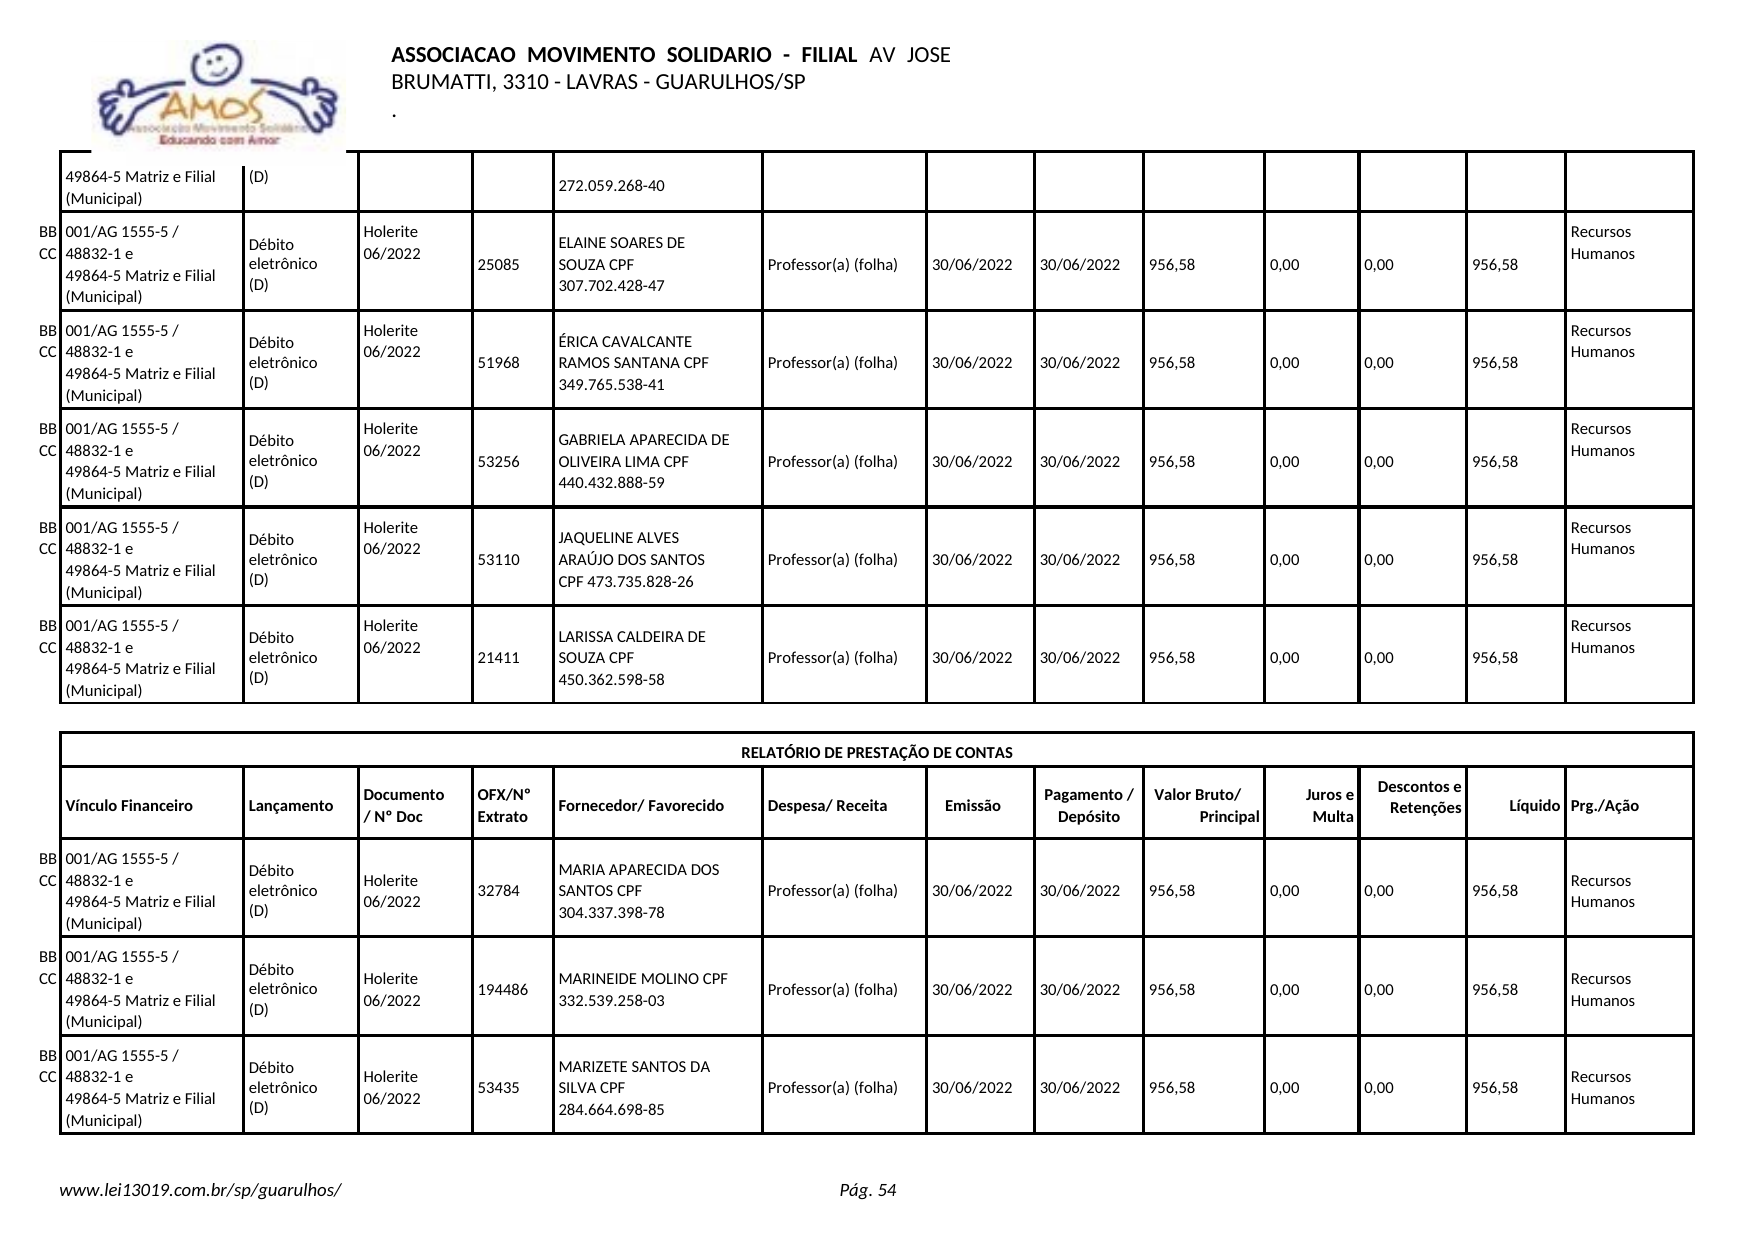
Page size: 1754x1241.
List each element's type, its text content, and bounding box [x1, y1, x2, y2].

table_cell 30/06/2022 [928, 607, 1033, 702]
table_cell Professor(a) (folha) [764, 509, 925, 604]
table_cell 32784 [474, 840, 552, 935]
table_cell [1567, 153, 1692, 210]
table_cell 30/06/2022 [928, 410, 1033, 505]
table_cell 001/AG 1555-5 / 48832-1 e 49864-5 Matriz e Filial (Municipal) [62, 410, 242, 505]
table_cell ELAINE SOARES DE SOUZA CPF 307.702.428-47 [555, 213, 761, 308]
table_cell Valor Bruto/ Principal [1145, 768, 1263, 837]
table_cell Prg./Ação [1567, 768, 1692, 837]
table_cell Débito eletrônico (D) [245, 607, 357, 702]
table_cell 956,58 [1145, 938, 1263, 1033]
table_cell Débito eletrônico (D) [245, 213, 357, 308]
table_cell Débito eletrônico (D) [245, 938, 357, 1033]
table_cell 272.059.268-40 [555, 153, 761, 210]
table_cell 51968 [474, 312, 552, 407]
table_cell 0,00 [1266, 938, 1357, 1033]
table_cell 53256 [474, 410, 552, 505]
table_cell 30/06/2022 [928, 840, 1033, 935]
table_cell 956,58 [1468, 607, 1564, 702]
table_cell [474, 153, 552, 210]
table_cell 0,00 [1361, 1037, 1465, 1132]
table_cell 0,00 [1361, 840, 1465, 935]
table_cell Débito eletrônico (D) [245, 410, 357, 505]
table_cell 956,58 [1145, 607, 1263, 702]
table_cell ÉRICA CAVALCANTE RAMOS SANTANA CPF 349.765.538-41 [555, 312, 761, 407]
table_cell 956,58 [1145, 509, 1263, 604]
table_cell 30/06/2022 [1036, 509, 1142, 604]
table_cell 30/06/2022 [928, 938, 1033, 1033]
table_cell Holerite 06/2022 [360, 312, 471, 407]
table_cell Juros e Multa [1266, 768, 1357, 837]
table_header RELATÓRIO DE PRESTAÇÃO DE CONTAS [62, 734, 1692, 764]
table_cell MARINEIDE MOLINO CPF 332.539.258-03 [555, 938, 761, 1033]
table_cell OFX/Nº Extrato [474, 768, 552, 837]
table_cell [928, 153, 1033, 210]
table_cell 001/AG 1555-5 / 48832-1 e 49864-5 Matriz e Filial (Municipal) [62, 312, 242, 407]
table_cell Pagamento / Depósito [1036, 768, 1142, 837]
table_cell 956,58 [1145, 840, 1263, 935]
table_cell Holerite 06/2022 [360, 410, 471, 505]
table_cell 001/AG 1555-5 / 48832-1 e 49864-5 Matriz e Filial (Municipal) [62, 938, 242, 1033]
table_cell Holerite 06/2022 [360, 840, 471, 935]
table_cell [1361, 153, 1465, 210]
table_cell GABRIELA APARECIDA DE OLIVEIRA LIMA CPF 440.432.888-59 [555, 410, 761, 505]
table_cell 0,00 [1361, 938, 1465, 1033]
table_cell MARIA APARECIDA DOS SANTOS CPF 304.337.398-78 [555, 840, 761, 935]
table_cell Holerite 06/2022 [360, 213, 471, 308]
table_cell 30/06/2022 [928, 312, 1033, 407]
table_cell Lançamento [245, 768, 357, 837]
table_cell [1145, 153, 1263, 210]
table_cell 956,58 [1468, 1037, 1564, 1132]
table_cell 0,00 [1361, 312, 1465, 407]
table_cell Holerite 06/2022 [360, 1037, 471, 1132]
table_cell 53110 [474, 509, 552, 604]
table_cell Documento / Nº Doc [360, 768, 471, 837]
table_cell Descontos e Retenções [1361, 768, 1465, 837]
table_cell Vínculo Financeiro [62, 768, 242, 837]
table_cell 30/06/2022 [1036, 312, 1142, 407]
table_cell 0,00 [1361, 607, 1465, 702]
table_cell Débito eletrônico (D) [245, 1037, 357, 1132]
table_cell 956,58 [1468, 410, 1564, 505]
table_cell 30/06/2022 [1036, 410, 1142, 505]
table_cell 49864-5 Matriz e Filial (Municipal) [62, 153, 242, 210]
table_cell 30/06/2022 [1036, 607, 1142, 702]
table_cell 30/06/2022 [928, 1037, 1033, 1132]
table_cell 001/AG 1555-5 / 48832-1 e 49864-5 Matriz e Filial (Municipal) [62, 607, 242, 702]
table_cell 0,00 [1266, 1037, 1357, 1132]
table_cell Holerite 06/2022 [360, 938, 471, 1033]
table_cell Recursos Humanos [1567, 840, 1692, 935]
table_cell Débito eletrônico (D) [245, 840, 357, 935]
table_cell Professor(a) (folha) [764, 840, 925, 935]
table_cell Recursos Humanos [1567, 607, 1692, 702]
table_cell MARIZETE SANTOS DA SILVA CPF 284.664.698-85 [555, 1037, 761, 1132]
table_cell 21411 [474, 607, 552, 702]
table_cell 956,58 [1145, 213, 1263, 308]
table_cell JAQUELINE ALVES ARAÚJO DOS SANTOS CPF 473.735.828-26 [555, 509, 761, 604]
table_cell Professor(a) (folha) [764, 1037, 925, 1132]
table_cell 0,00 [1361, 213, 1465, 308]
table_cell 956,58 [1468, 213, 1564, 308]
table_cell 0,00 [1266, 410, 1357, 505]
table_cell Professor(a) (folha) [764, 938, 925, 1033]
table_cell Holerite 06/2022 [360, 607, 471, 702]
table_cell Recursos Humanos [1567, 312, 1692, 407]
table_cell 25085 [474, 213, 552, 308]
table_cell 0,00 [1266, 509, 1357, 604]
table_cell Recursos Humanos [1567, 509, 1692, 604]
table_cell 956,58 [1468, 840, 1564, 935]
table_cell 956,58 [1145, 312, 1263, 407]
table_cell Emissão [928, 768, 1033, 837]
table_cell 001/AG 1555-5 / 48832-1 e 49864-5 Matriz e Filial (Municipal) [62, 213, 242, 308]
table_cell [360, 153, 471, 210]
table_cell 30/06/2022 [1036, 1037, 1142, 1132]
table_cell 0,00 [1266, 312, 1357, 407]
table_cell LARISSA CALDEIRA DE SOUZA CPF 450.362.598-58 [555, 607, 761, 702]
table_cell Recursos Humanos [1567, 410, 1692, 505]
table_cell Líquido [1468, 768, 1564, 837]
table_cell 30/06/2022 [1036, 213, 1142, 308]
table_cell Despesa/ Receita [764, 768, 925, 837]
table_cell 956,58 [1468, 938, 1564, 1033]
table_cell Professor(a) (folha) [764, 312, 925, 407]
table_cell [1036, 153, 1142, 210]
table_cell (D) [245, 153, 357, 210]
table_cell 956,58 [1468, 509, 1564, 604]
table_cell 30/06/2022 [928, 509, 1033, 604]
table_cell 30/06/2022 [928, 213, 1033, 308]
table_cell 0,00 [1266, 840, 1357, 935]
table_cell [1266, 153, 1357, 210]
table_cell 001/AG 1555-5 / 48832-1 e 49864-5 Matriz e Filial (Municipal) [62, 840, 242, 935]
table_cell Recursos Humanos [1567, 1037, 1692, 1132]
table_cell 0,00 [1266, 213, 1357, 308]
table_cell 956,58 [1468, 312, 1564, 407]
table_cell Holerite 06/2022 [360, 509, 471, 604]
table_cell 956,58 [1145, 1037, 1263, 1132]
table_cell 0,00 [1266, 607, 1357, 702]
table_cell 30/06/2022 [1036, 938, 1142, 1033]
table_cell Recursos Humanos [1567, 213, 1692, 308]
table_cell 001/AG 1555-5 / 48832-1 e 49864-5 Matriz e Filial (Municipal) [62, 509, 242, 604]
table_cell [1468, 153, 1564, 210]
table_cell 53435 [474, 1037, 552, 1132]
table_cell [764, 153, 925, 210]
table_cell Débito eletrônico (D) [245, 509, 357, 604]
table_cell 194486 [474, 938, 552, 1033]
table_cell 30/06/2022 [1036, 840, 1142, 935]
table_cell 956,58 [1145, 410, 1263, 505]
table_cell Professor(a) (folha) [764, 410, 925, 505]
table_cell Débito eletrônico (D) [245, 312, 357, 407]
table_cell Professor(a) (folha) [764, 607, 925, 702]
table_cell Recursos Humanos [1567, 938, 1692, 1033]
table_cell 0,00 [1361, 509, 1465, 604]
table_cell 0,00 [1361, 410, 1465, 505]
table_cell 001/AG 1555-5 / 48832-1 e 49864-5 Matriz e Filial (Municipal) [62, 1037, 242, 1132]
table_cell Professor(a) (folha) [764, 213, 925, 308]
table_cell Fornecedor/ Favorecido [555, 768, 761, 837]
